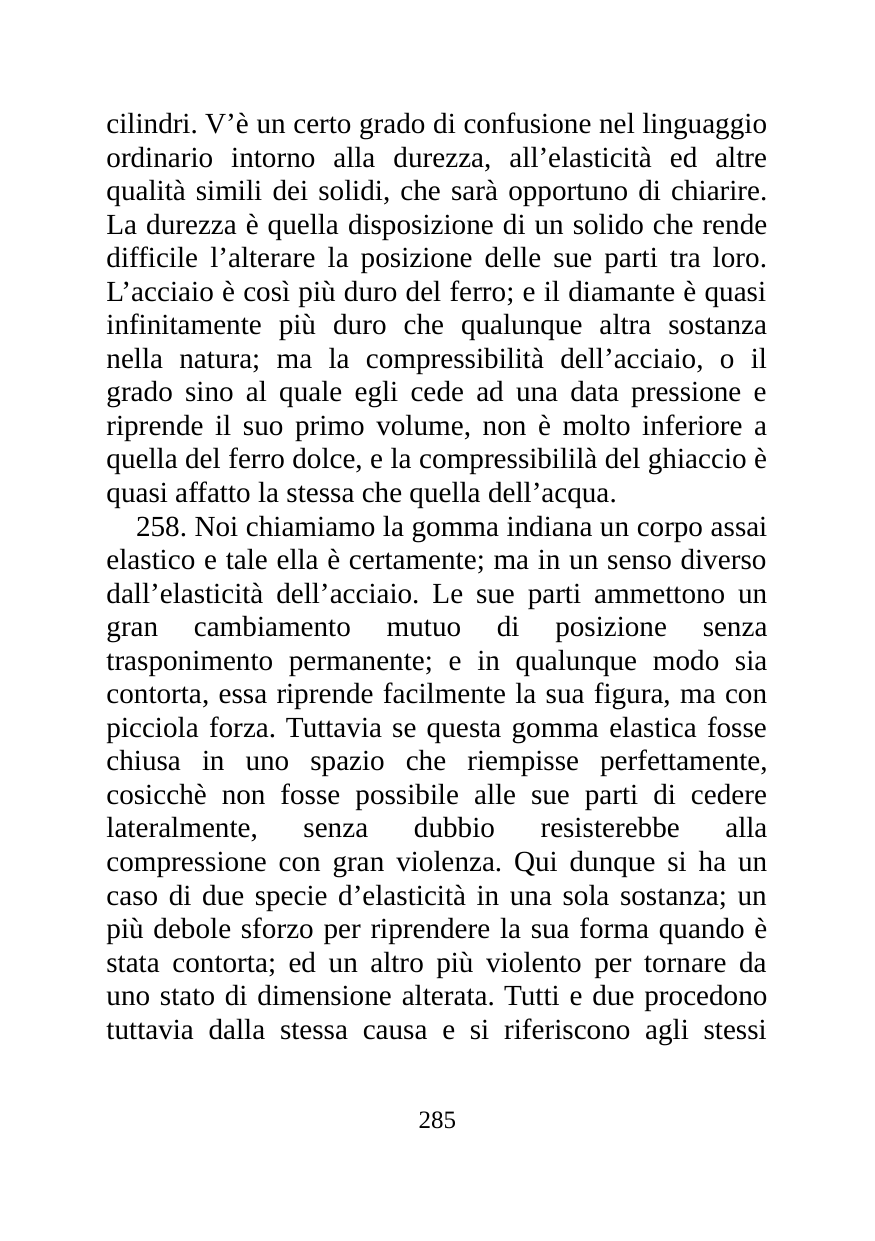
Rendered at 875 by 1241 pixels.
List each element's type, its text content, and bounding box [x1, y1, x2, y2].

text cilindri. V’è un certo grado di confusione nel linguaggio ordinario intorno alla durezza, all’elasticità ed altre qualità simili dei solidi, che sarà opportuno di chiarire. La durezza è quella disposizione di un solido che rende difficile l’alterare la posizione delle sue parti tra loro. L’acciaio è così più duro del ferro; e il diamante è quasi infinitamente più duro che qualunque altra sostanza nella natura; ma la compressibilità dell’acciaio, o il grado sino al quale egli cede ad una data pressione e riprende il suo primo volume, non è molto inferiore a quella del ferro dolce, e la compressibililà del ghiaccio è quasi affatto la stessa che quella dell’acqua. [106, 106, 768, 509]
text 258. Noi chiamiamo la gomma indiana un corpo assai elastico e tale ella è certamente; ma in un senso diverso dall’elasticità dell’acciaio. Le sue parti ammettono un gran cambiamento mutuo di posizione senza trasponimento permanente; e in qualunque modo sia contorta, essa riprende facilmente la sua figura, ma con picciola forza. Tuttavia se questa gomma elastica fosse chiusa in uno spazio che riempisse perfettamente, cosicchè non fosse possibile alle sue parti di cedere lateralmente, senza dubbio resisterebbe alla compressione con gran violenza. Qui dunque si ha un caso di due specie d’elasticità in una sola sostanza; un più debole sforzo per riprendere la sua forma quando è stata contorta; ed un altro più violento per tornare da uno stato di dimensione alterata. Tutti e due procedono tuttavia dalla stessa causa e si riferiscono agli stessi [106, 509, 768, 1045]
